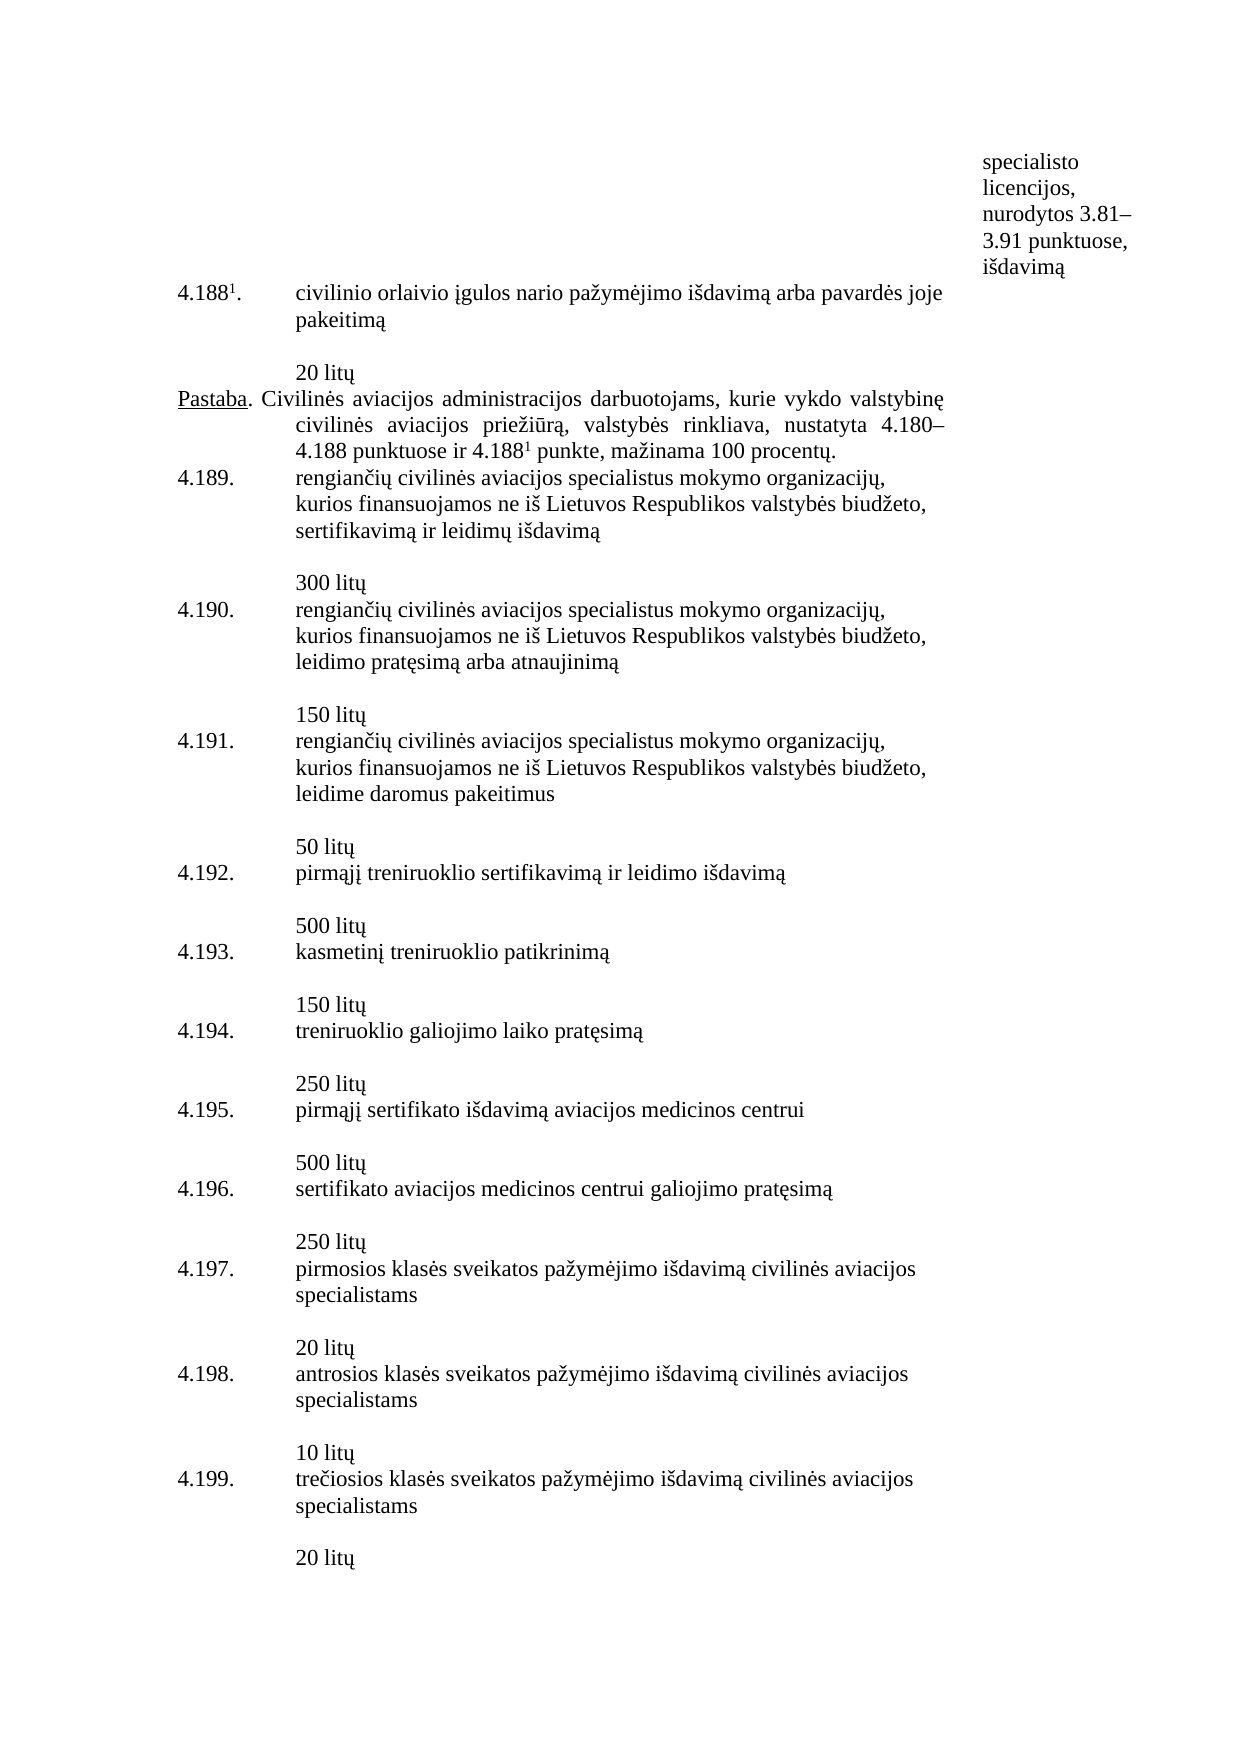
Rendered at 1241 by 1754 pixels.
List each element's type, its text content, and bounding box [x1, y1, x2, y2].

table_cell specialisto licencijos, nurodytos 3.81–3.91 punktuose, išdavimą [971, 148, 1163, 279]
text 4.1881. civilinio orlaivio įgulos nario pažymėjimo išdavimą arba pavardės joje pakeitimą 20 litų [177, 279, 945, 385]
text 4.191. rengiančių civilinės aviacijos specialistus mokymo organizacijų, kurios finansuojamos ne iš Lietuvos Respublikos valstybės biudžeto, leidime daromus pakeitimus 50 litų [177, 727, 945, 859]
text 4.194. treniruoklio galiojimo laiko pratęsimą 250 litų [177, 1017, 945, 1096]
text 4.198. antrosios klasės sveikatos pažymėjimo išdavimą civilinės aviacijos specialistams 10 litų [177, 1360, 945, 1465]
text 4.199. trečiosios klasės sveikatos pažymėjimo išdavimą civilinės aviacijos specialistams 20 litų [177, 1465, 945, 1571]
text 4.195. pirmąjį sertifikato išdavimą aviacijos medicinos centrui 500 litų [177, 1096, 945, 1176]
text 4.189. rengiančių civilinės aviacijos specialistus mokymo organizacijų, kurios finansuojamos ne iš Lietuvos Respublikos valstybės biudžeto, sertifikavimą ir leidimų išdavimą 300 litų [177, 464, 945, 596]
text 4.193. kasmetinį treniruoklio patikrinimą 150 litų [177, 938, 945, 1017]
table_cell [177, 148, 295, 279]
text 4.190. rengiančių civilinės aviacijos specialistus mokymo organizacijų, kurios finansuojamos ne iš Lietuvos Respublikos valstybės biudžeto, leidimo pratęsimą arba atnaujinimą 150 litų [177, 596, 945, 727]
text Pastaba. Civilinės aviacijos administracijos darbuotojams, kurie vykdo valstybinę civilinės aviacijos priežiūrą, valstybės rinkliava, nustatyta 4.180–4.188 punktuose ir 4.1881 punkte, mažinama 100 procentų. [177, 385, 945, 464]
text 4.197. pirmosios klasės sveikatos pažymėjimo išdavimą civilinės aviacijos specialistams 20 litų [177, 1254, 945, 1360]
text 4.192. pirmąjį treniruoklio sertifikavimą ir leidimo išdavimą 500 litų [177, 859, 945, 938]
table_cell [295, 148, 971, 279]
text 4.196. sertifikato aviacijos medicinos centrui galiojimo pratęsimą 250 litų [177, 1176, 945, 1254]
